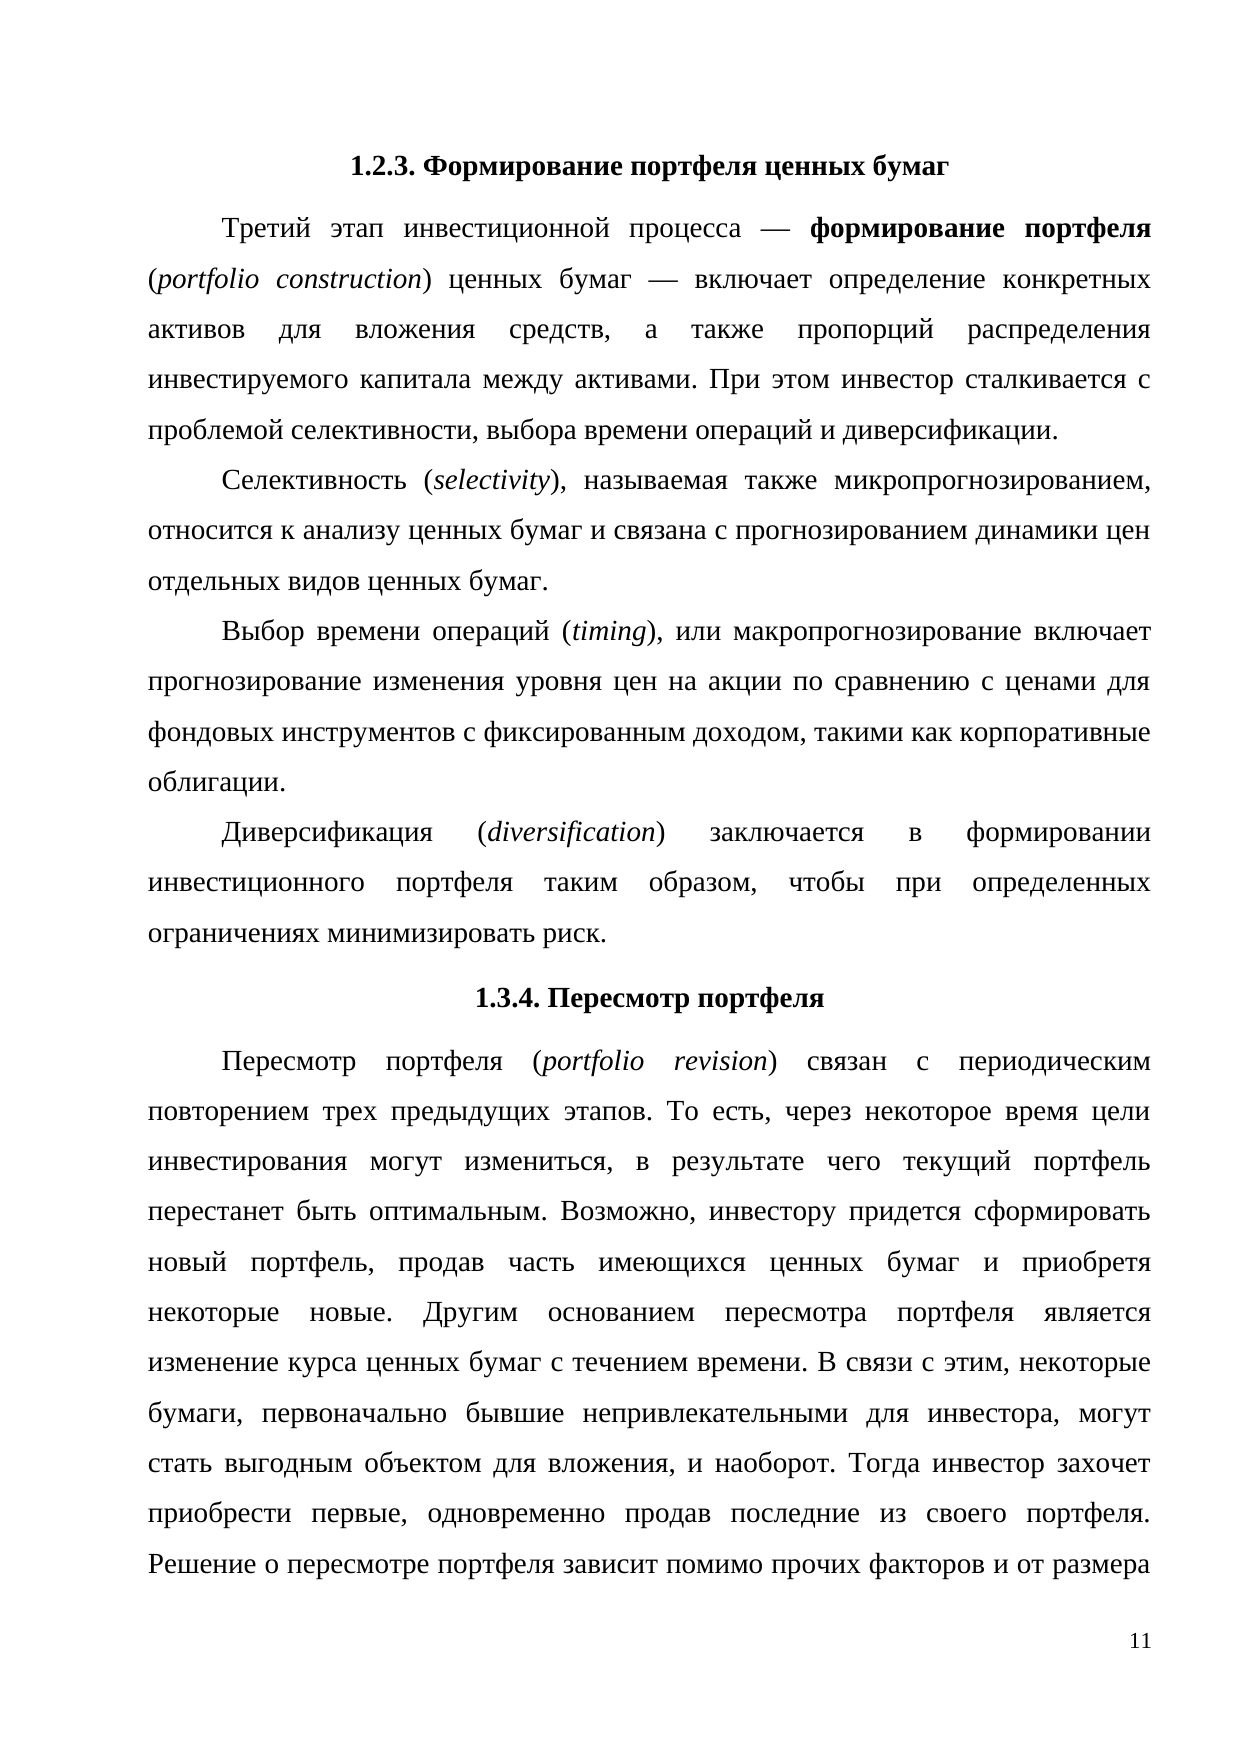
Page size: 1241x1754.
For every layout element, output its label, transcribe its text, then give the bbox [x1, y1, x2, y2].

text Выбор времени операций (timing), или макропрогнозирование включает прогнозирование изменения уровня цен на акции по сравнению с ценами для фондовых инструментов с фиксированным доходом, такими как корпоративные облигации. [148, 613, 1152, 797]
text Диверсификация (diversification) заключается в формировании инвестиционного портфеля таким образом, чтобы при определенных ограничениях минимизировать риск. [148, 814, 1152, 948]
text Селективность (selectivity), называемая также микропрогнозированием, относится к анализу ценных бумаг и связана с прогнозированием динамики цен отдельных видов ценных бумаг. [148, 462, 1152, 596]
subtitle 1.2.3. Формирование портфеля ценных бумаг [148, 148, 1152, 181]
text Третий этап инвестиционной процесса — формирование портфеля (portfolio construction) ценных бумаг — включает определение конкретных активов для вложения средств, а также пропорций распределения инвестируемого капитала между активами. При этом инвестор сталкивается с проблемой селективности, выбора времени операций и диверсификации. [148, 211, 1152, 445]
text Пересмотр портфеля (portfolio revision) связан с периодическим повторением трех предыдущих этапов. То есть, через некоторое время цели инвестирования могут измениться, в результате чего текущий портфель перестанет быть оптимальным. Возможно, инвестору придется сформировать новый портфель, продав часть имеющихся ценных бумаг и приобретя некоторые новые. Другим основанием пересмотра портфеля является изменение курса ценных бумаг с течением времени. В связи с этим, некоторые бумаги, первоначально бывшие непривлекательными для инвестора, могут стать выгодным объектом для вложения, и наоборот. Тогда инвестор захочет приобрести первые, одновременно продав последние из своего портфеля. Решение о пересмотре портфеля зависит помимо прочих факторов и от размера [148, 1043, 1152, 1579]
subtitle 1.3.4. Пересмотр портфеля [148, 980, 1152, 1013]
